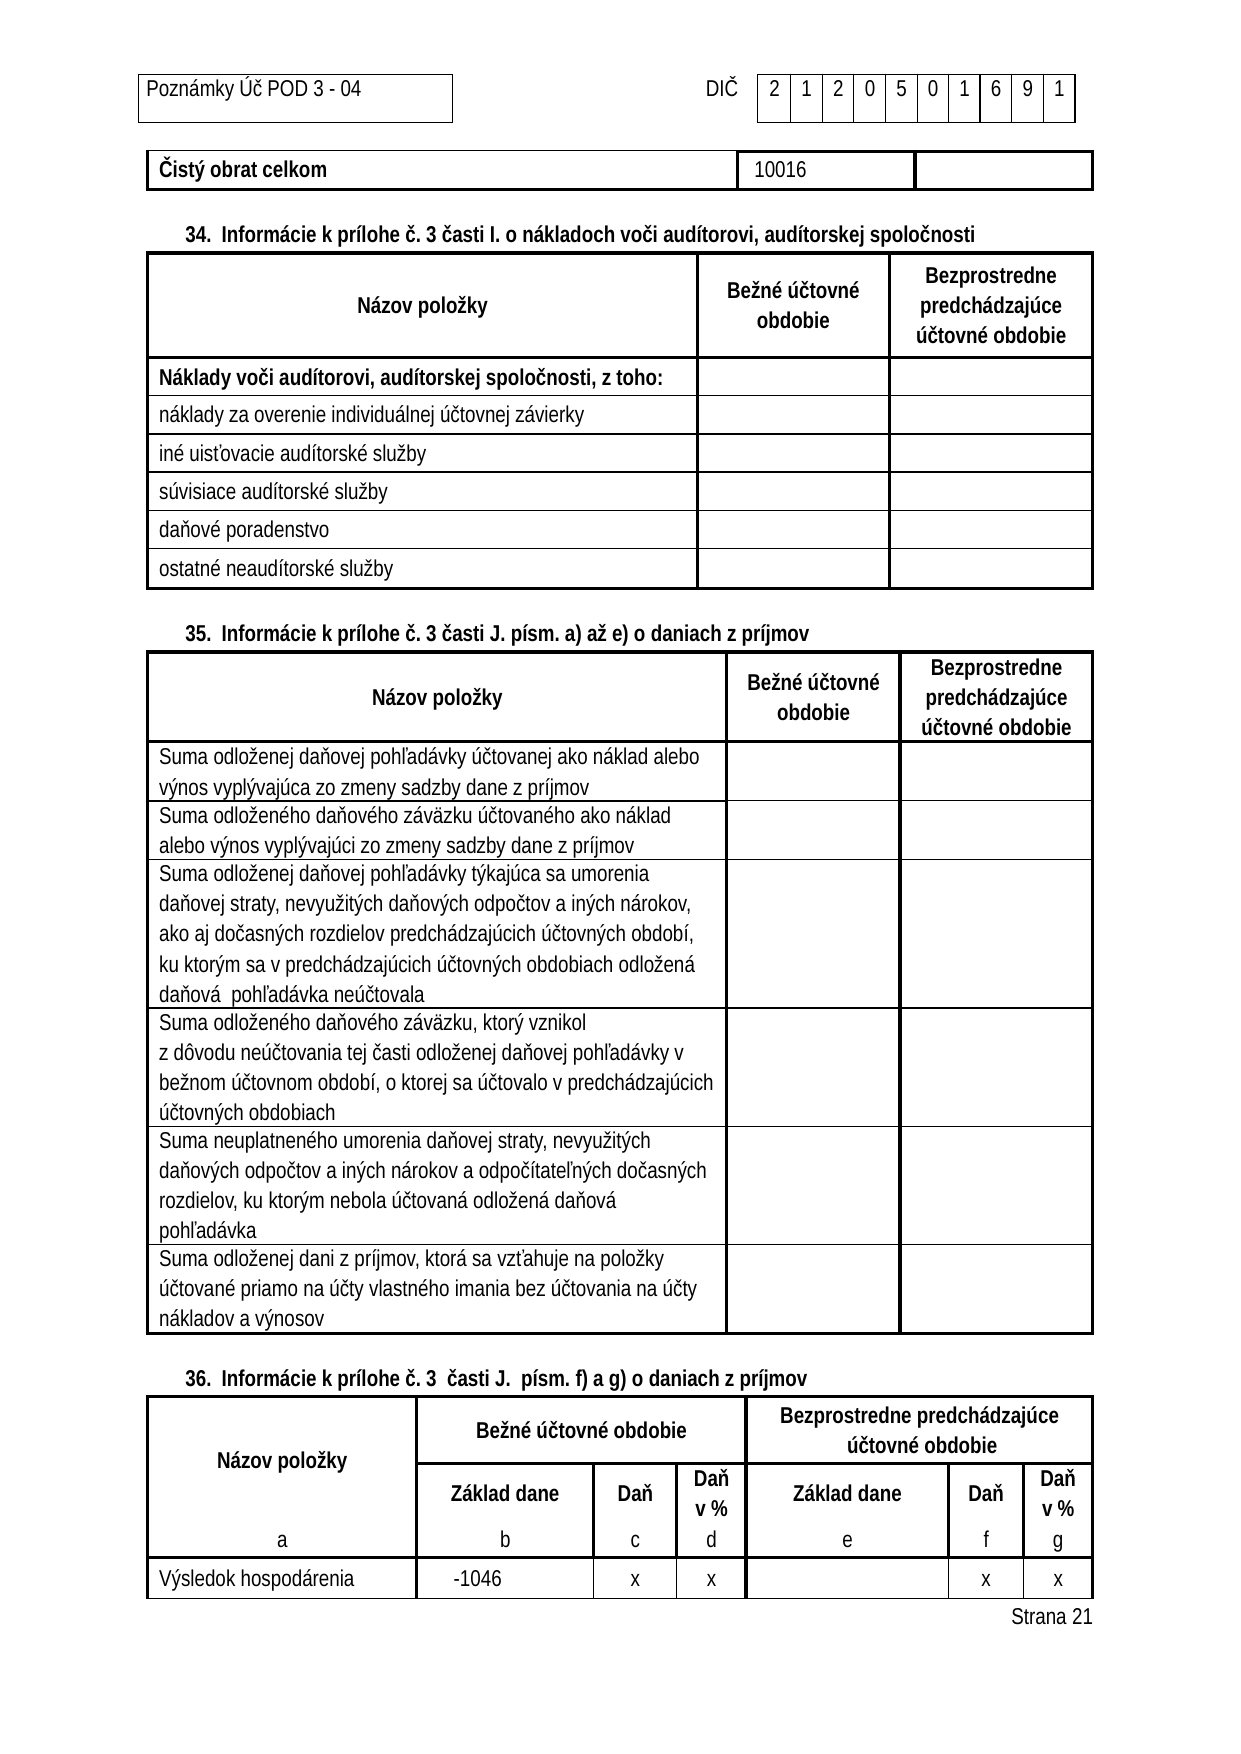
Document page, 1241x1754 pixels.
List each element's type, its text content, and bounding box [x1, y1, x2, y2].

table_cell Suma odloženej daňovej pohľadávky týkajúca sa umorenia daňovej straty, nevyužitých daňových odpočtov a iných nárokov, ako aj dočasných rozdielov predchádzajúcich účtovných období, ku ktorým sa v predchádzajúcich účtovných obdobiach odložená daňová pohľadávka neúčtovala [149, 860, 725, 1007]
table_cell [902, 743, 1091, 800]
table_cell [917, 153, 1091, 188]
table_cell [699, 359, 888, 394]
table_cell [891, 396, 1091, 433]
table_cell daňové poradenstvo [149, 511, 696, 548]
table_cell c [595, 1522, 675, 1556]
table_cell [728, 1127, 898, 1244]
table_cell f [950, 1522, 1022, 1556]
table_header Bezprostredne predchádzajúce účtovné obdobie [891, 255, 1091, 356]
table_cell [748, 1559, 948, 1597]
table_cell [699, 549, 888, 587]
table_cell [728, 860, 898, 1007]
table_cell Suma neuplatneného umorenia daňovej straty, nevyužitých daňových odpočtov a iných nárokov a odpočítateľných dočasných rozdielov, ku ktorým nebola účtovaná odložená daňová pohľadávka [149, 1127, 725, 1244]
table_cell [891, 511, 1091, 548]
table_cell Základ dane [418, 1465, 592, 1522]
table_header Bežné účtovné obdobie [699, 255, 888, 356]
table_cell [891, 435, 1091, 471]
table_cell [699, 396, 888, 433]
table_cell 10016 [739, 153, 913, 188]
table_cell [902, 801, 1091, 859]
table_cell [902, 860, 1091, 1007]
table_cell a [149, 1522, 415, 1556]
table_cell Daň v % [1025, 1465, 1091, 1522]
table_cell -1046 [418, 1559, 593, 1597]
table_cell iné uisťovacie audítorské služby [149, 435, 696, 471]
table_cell d [678, 1522, 744, 1556]
table_cell [891, 549, 1091, 587]
table_cell x [677, 1559, 744, 1597]
table_header Bezprostredne predchádzajúce účtovné obdobie [902, 654, 1091, 740]
table_cell [728, 1009, 898, 1126]
table_cell [902, 1009, 1091, 1126]
table_cell Daň v % [678, 1465, 744, 1522]
table_cell [728, 743, 898, 800]
table_cell [699, 473, 888, 510]
title Informácie k prílohe č. 3 časti J. písm. a) až e) o daniach z príjmov [185, 620, 1093, 646]
table_header Názov položky [149, 255, 696, 356]
table_cell x [949, 1559, 1023, 1597]
table_header Bežné účtovné obdobie [418, 1398, 744, 1462]
table_cell g [1025, 1522, 1091, 1556]
table_cell Výsledok hospodárenia [149, 1559, 415, 1597]
table_cell náklady za overenie individuálnej účtovnej závierky [149, 396, 696, 433]
table_cell [891, 473, 1091, 510]
table_cell Daň [950, 1465, 1022, 1522]
table_header Názov položky [149, 654, 725, 740]
table_header Bezprostredne predchádzajúce účtovné obdobie [748, 1398, 1091, 1462]
table_header Názov položky [149, 1398, 415, 1522]
table_cell Náklady voči audítorovi, audítorskej spoločnosti, z toho: [149, 359, 696, 394]
title Informácie k prílohe č. 3 časti I. o nákladoch voči audítorovi, audítorskej spoločnosti [185, 221, 1093, 248]
table_cell [728, 801, 898, 859]
table_cell [902, 1127, 1091, 1244]
title Informácie k prílohe č. 3 časti J. písm. f) a g) o daniach z príjmov [185, 1365, 1093, 1391]
table_cell [699, 435, 888, 471]
table_cell [902, 1245, 1091, 1332]
table_cell b [418, 1522, 592, 1556]
table_cell x [1024, 1559, 1091, 1597]
table_cell e [748, 1522, 947, 1556]
table_cell Suma odloženého daňového záväzku, ktorý vznikol z dôvodu neúčtovania tej časti odloženej daňovej pohľadávky v bežnom účtovnom období, o ktorej sa účtovalo v predchádzajúcich účtovných obdobiach [149, 1009, 725, 1126]
table_cell Čistý obrat celkom [149, 151, 736, 188]
table_cell Suma odloženej daňovej pohľadávky účtovanej ako náklad alebo výnos vyplývajúca zo zmeny sadzby dane z príjmov [149, 743, 725, 800]
table_cell ostatné neaudítorské služby [149, 549, 696, 587]
table_cell Základ dane [748, 1465, 947, 1522]
table_cell Daň [595, 1465, 675, 1522]
table_cell súvisiace audítorské služby [149, 473, 696, 510]
table_cell [699, 511, 888, 548]
table_header Bežné účtovné obdobie [728, 654, 898, 740]
table_cell [891, 359, 1091, 394]
table_cell Suma odloženého daňového záväzku účtovaného ako náklad alebo výnos vyplývajúci zo zmeny sadzby dane z príjmov [149, 802, 725, 859]
table_cell [728, 1245, 898, 1332]
table_cell Suma odloženej dani z príjmov, ktorá sa vzťahuje na položky účtované priamo na účty vlastného imania bez účtovania na účty nákladov a výnosov [149, 1245, 725, 1332]
table_cell x [594, 1559, 676, 1597]
